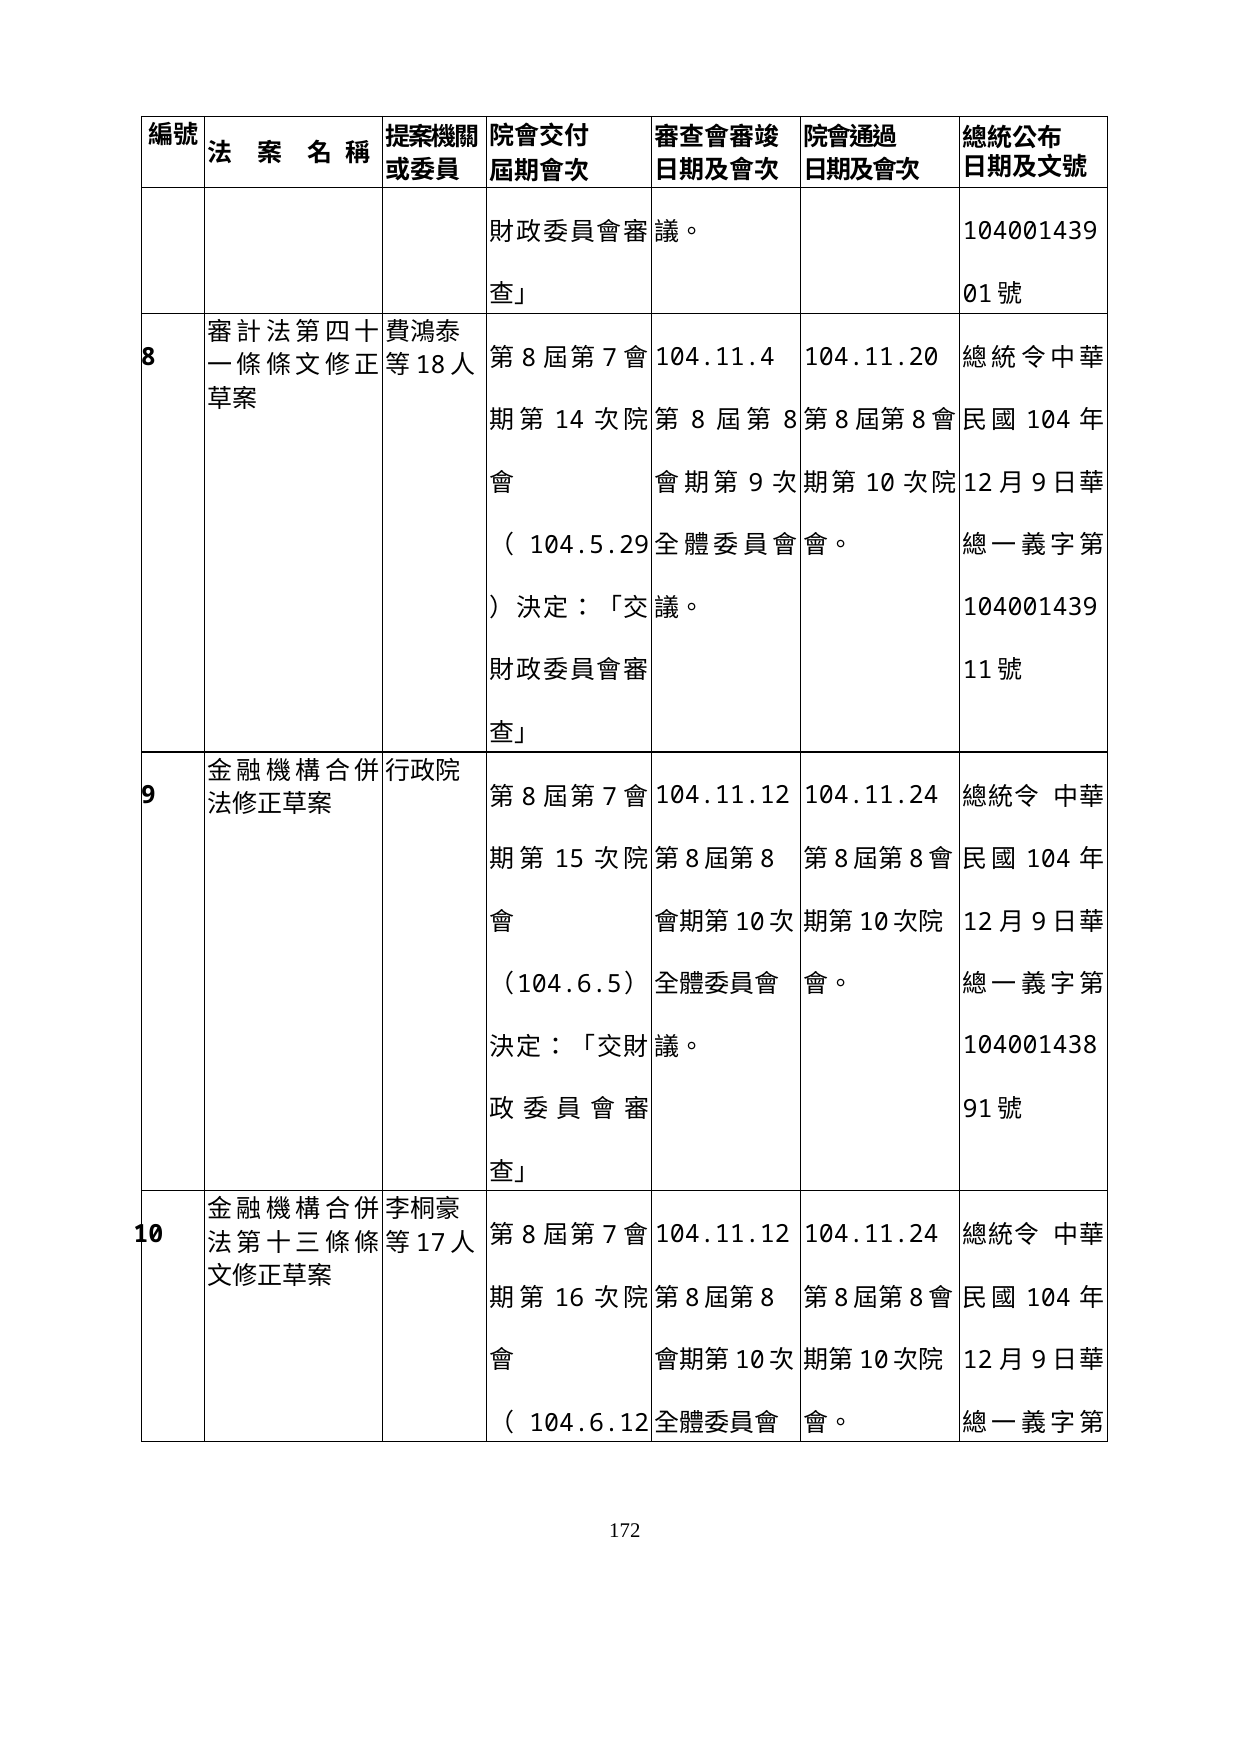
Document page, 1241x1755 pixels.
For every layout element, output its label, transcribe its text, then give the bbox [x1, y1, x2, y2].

table_cell 104.11.24第8屆第8會期第10次院會。 [801, 1191, 959, 1441]
table_cell 第8屆第7會期第15次院會（104.6.5）決定：「交財政委員會審查」 [487, 753, 651, 1190]
table_cell 10400143901號 [960, 188, 1107, 313]
table_header 法 案 名 稱 [205, 117, 382, 187]
table_cell 總統令中華民國104年12月9日華總一義字第10400143911號 [960, 314, 1107, 751]
table_cell 104.11.4第8屆第8會期第9次全體委員會議。 [652, 314, 800, 751]
table_cell 總統令 中華民國104年12月9日華總一義字第 [960, 1191, 1107, 1441]
table_header 提案機關 或委員 [383, 117, 486, 187]
table_cell 104.11.24第8屆第8會期第10次院會。 [801, 753, 959, 1190]
table_cell 金融機構合併法第十三條條文修正草案 [205, 1191, 382, 1441]
table_cell 行政院 [383, 753, 486, 1190]
table_cell 第8屆第7會期第16次院會（104.6.12 [487, 1191, 651, 1441]
table_cell 104.11.12第8屆第8會期第10次全體委員會 [652, 1191, 800, 1441]
table_header 總統公布 日期及文號 [960, 117, 1107, 187]
table_cell 李桐豪等17人 [383, 1191, 486, 1441]
table_cell [142, 753, 204, 1190]
table_header 院會通過 日期及會次 [801, 117, 959, 187]
table_cell [142, 188, 204, 313]
table_cell [801, 188, 959, 313]
table_cell 金融機構合併法修正草案 [205, 753, 382, 1190]
table_cell [383, 188, 486, 313]
table_header 編號 [142, 117, 204, 187]
table_header 院會交付 屆期會次 [487, 117, 651, 187]
table_cell [142, 1191, 204, 1441]
table_cell 104.11.20第8屆第8會期第10次院會。 [801, 314, 959, 751]
table_cell 104.11.12第8屆第8會期第10次全體委員會議。 [652, 753, 800, 1190]
table_cell 財政委員會審查」 [487, 188, 651, 313]
table_cell 第8屆第7會期第14次院會（104.5.29）決定：「交財政委員會審查」 [487, 314, 651, 751]
table_cell 費鴻泰等18人 [383, 314, 486, 751]
table_cell 總統令 中華民國104年12月9日華總一義字第10400143891號 [960, 753, 1107, 1190]
table_cell [205, 188, 382, 313]
table_header 審查會審竣 日期及會次 [652, 117, 800, 187]
table_cell 議。 [652, 188, 800, 313]
table_cell 審計法第四十一條條文修正草案 [205, 314, 382, 751]
table_cell [142, 314, 204, 751]
